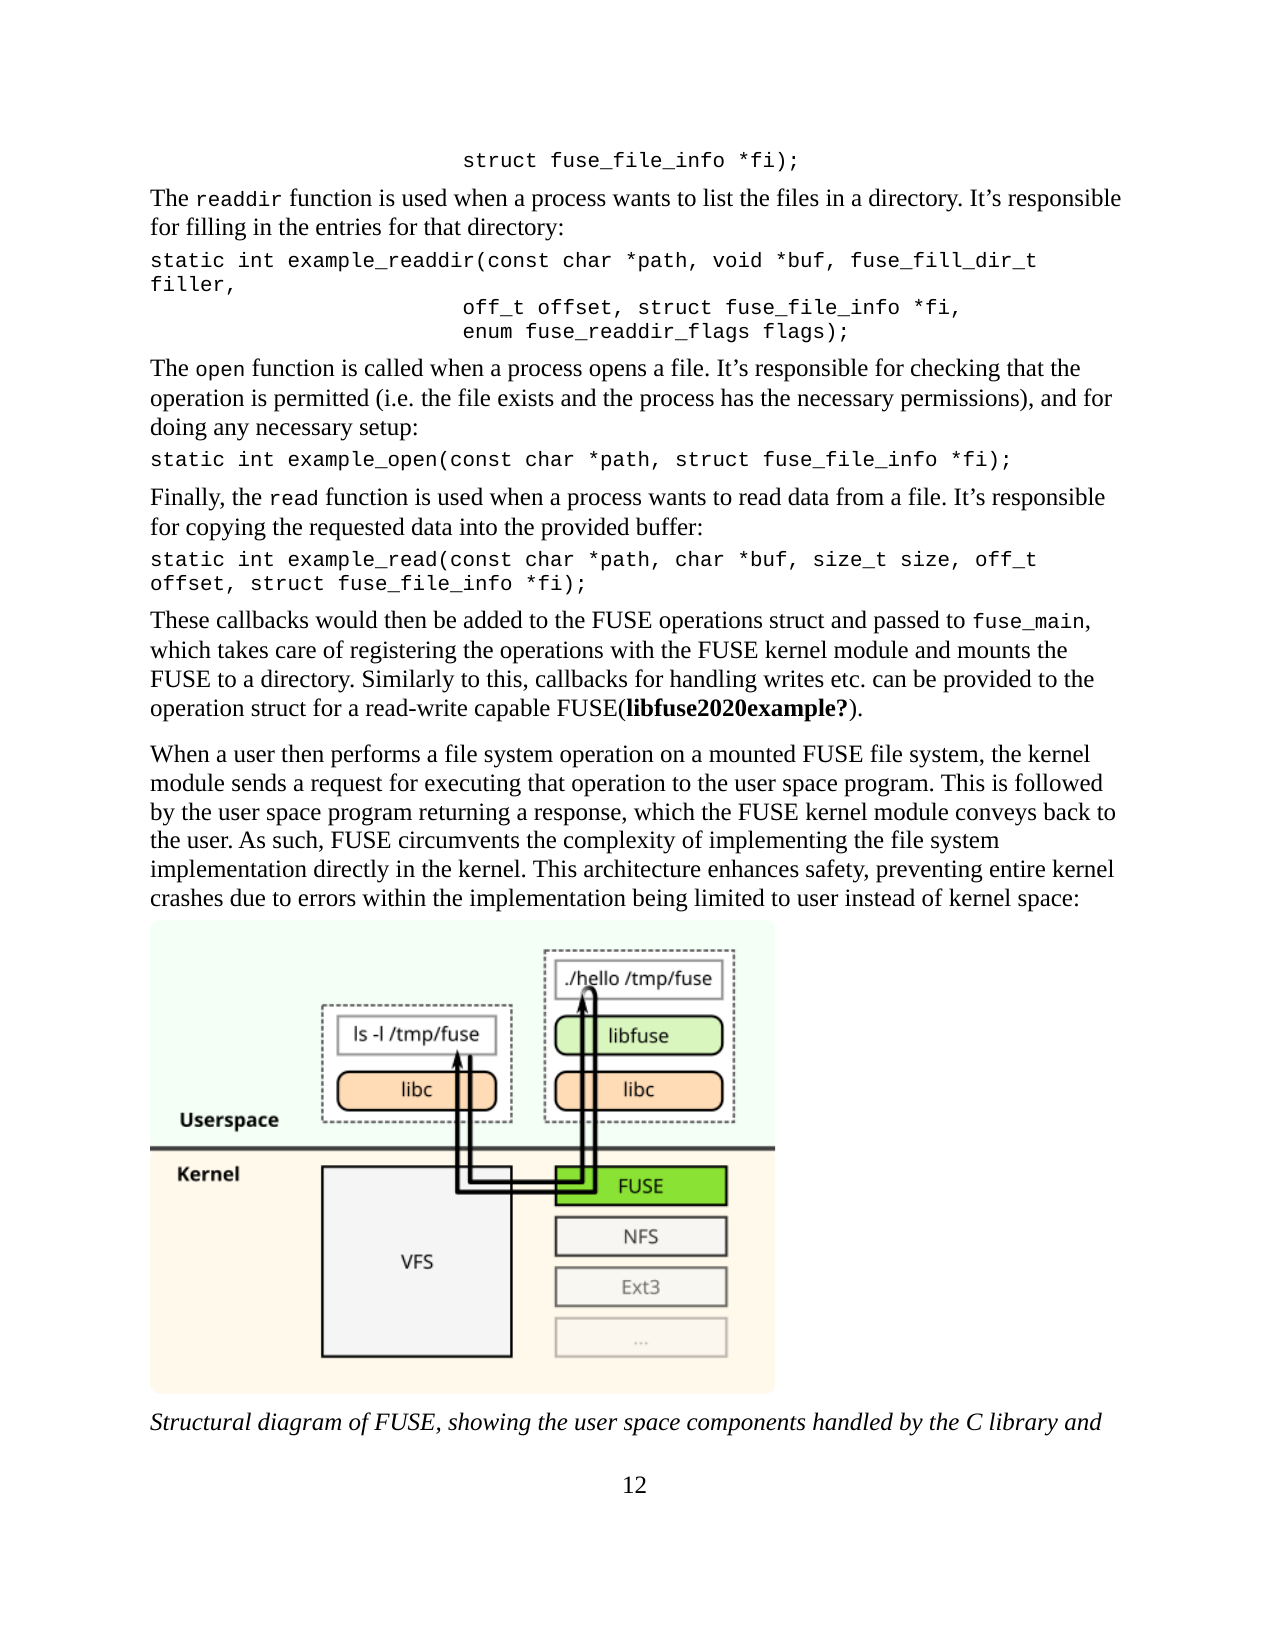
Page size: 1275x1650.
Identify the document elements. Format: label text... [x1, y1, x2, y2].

text When a user then performs a file system operation on a mounted FUSE file system, the kernel module sends a request for executing that operation to the user space program. This is followed by the user space program returning a response, which the FUSE kernel module conveys back to the user. As such, FUSE circumvents the complexity of implementing the file system implementation directly in the kernel. This architecture enhances safety, preventing entire kernel crashes due to errors within the implementation being limited to user instead of kernel space: [150, 739, 1125, 912]
text The readdir function is used when a process wants to list the files in a directory. It’s responsible for filling in the entries for that directory: [150, 183, 1125, 241]
text Finally, the read function is used when a process wants to read data from a file. It’s responsible for copying the requested data into the provided buffer: [150, 482, 1125, 540]
text These callbacks would then be added to the FUSE operations struct and passed to fuse_main, which takes care of registering the operations with the FUSE kernel module and mounts the FUSE to a directory. Similarly to this, callbacks for handling writes etc. can be provided to the operation struct for a read-write capable FUSE(libfuse2020example?). [150, 606, 1125, 721]
text The open function is called when a process opens a file. It’s responsible for checking that the operation is permitted (i.e. the file exists and the process has the necessary permissions), and for doing any necessary setup: [150, 353, 1125, 441]
text static int example_read(const char *path, char *buf, size_t size, off_t offset, struct fuse_file_info *fi); [150, 549, 1125, 597]
text off_t offset, struct fuse_file_info *fi, [150, 297, 1125, 321]
text static int example_open(const char *path, struct fuse_file_info *fi); [150, 449, 1125, 473]
text struct fuse_file_info *fi); [150, 150, 1125, 174]
text enum fuse_readdir_flags flags); [150, 321, 1125, 344]
text Structural diagram of FUSE, showing the user space components handled by the C library and [150, 1407, 1125, 1435]
text static int example_readdir(const char *path, void *buf, fuse_fill_dir_t filler, [150, 250, 1125, 297]
picture [150, 920, 775, 1394]
